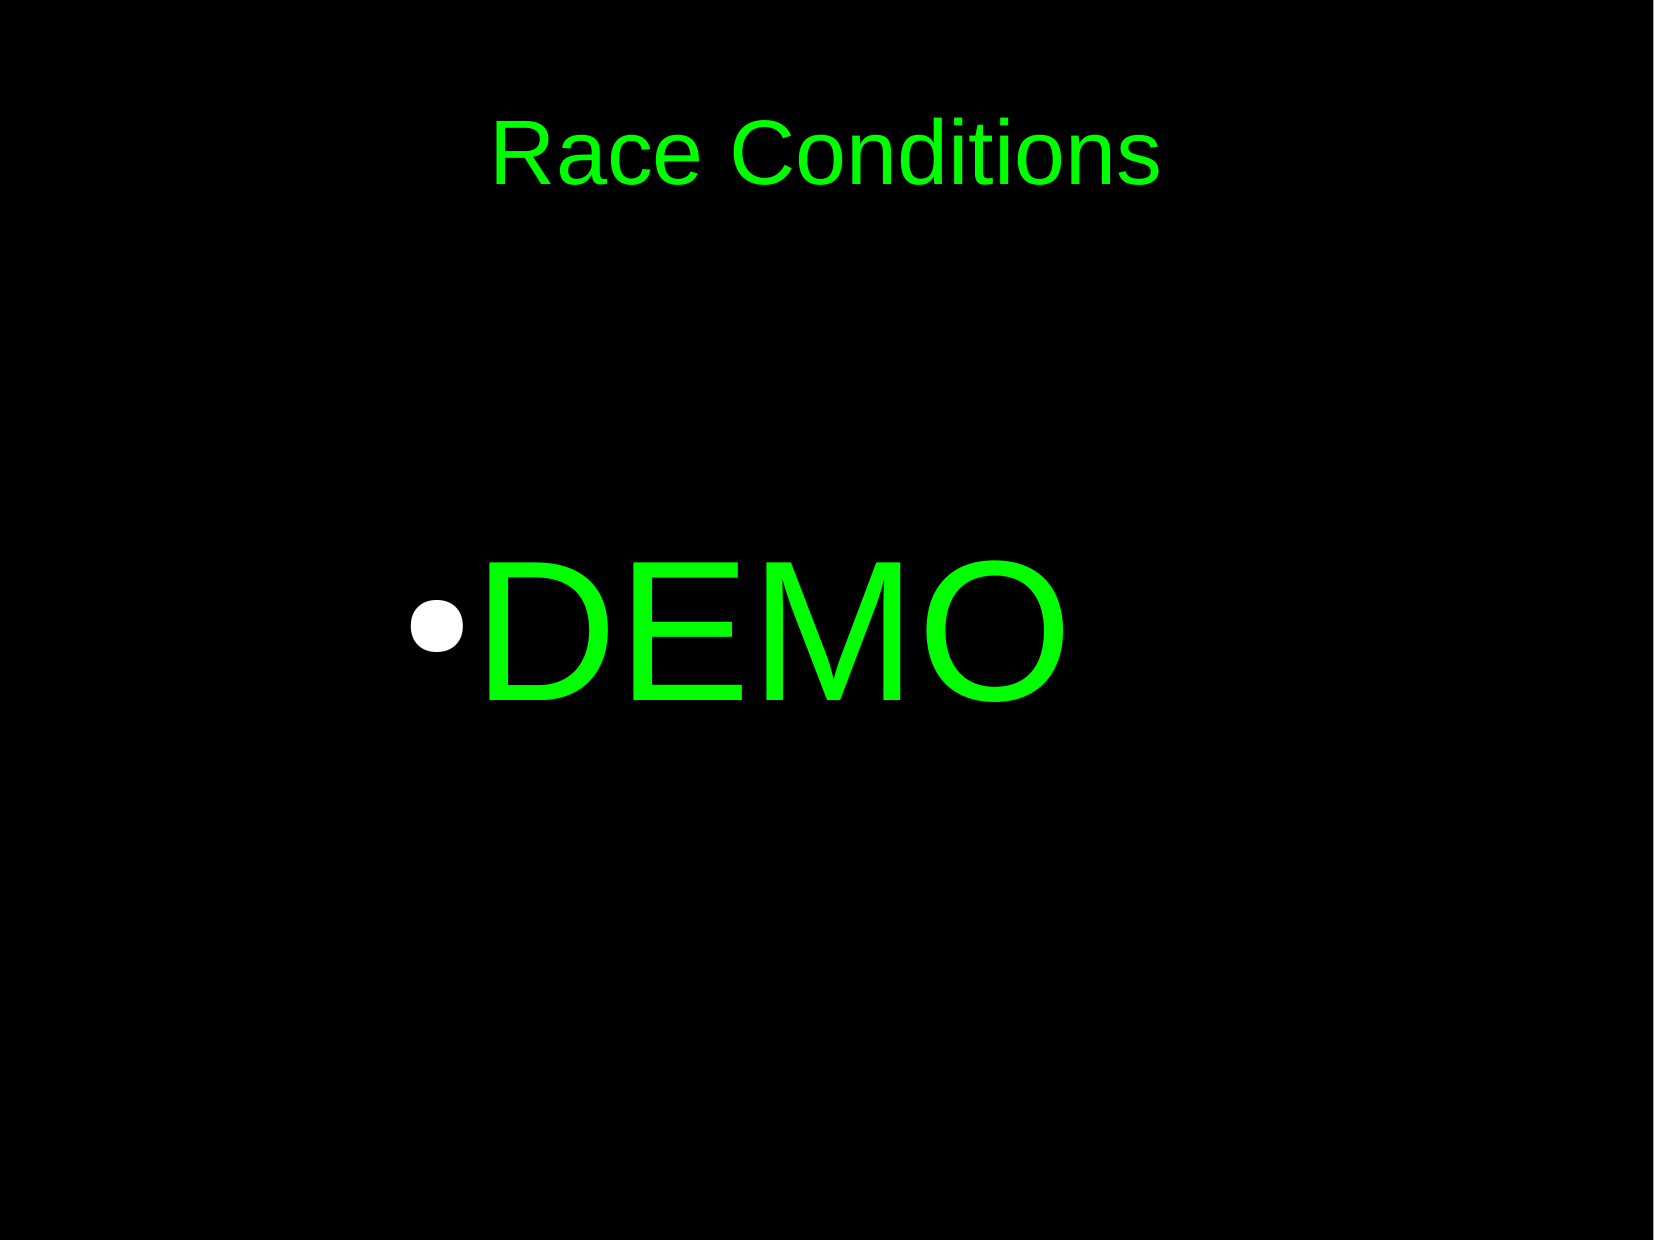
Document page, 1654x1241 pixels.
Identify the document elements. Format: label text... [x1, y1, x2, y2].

title Race Conditions [82, 49, 1571, 257]
list DEMO [82, 290, 1538, 1010]
